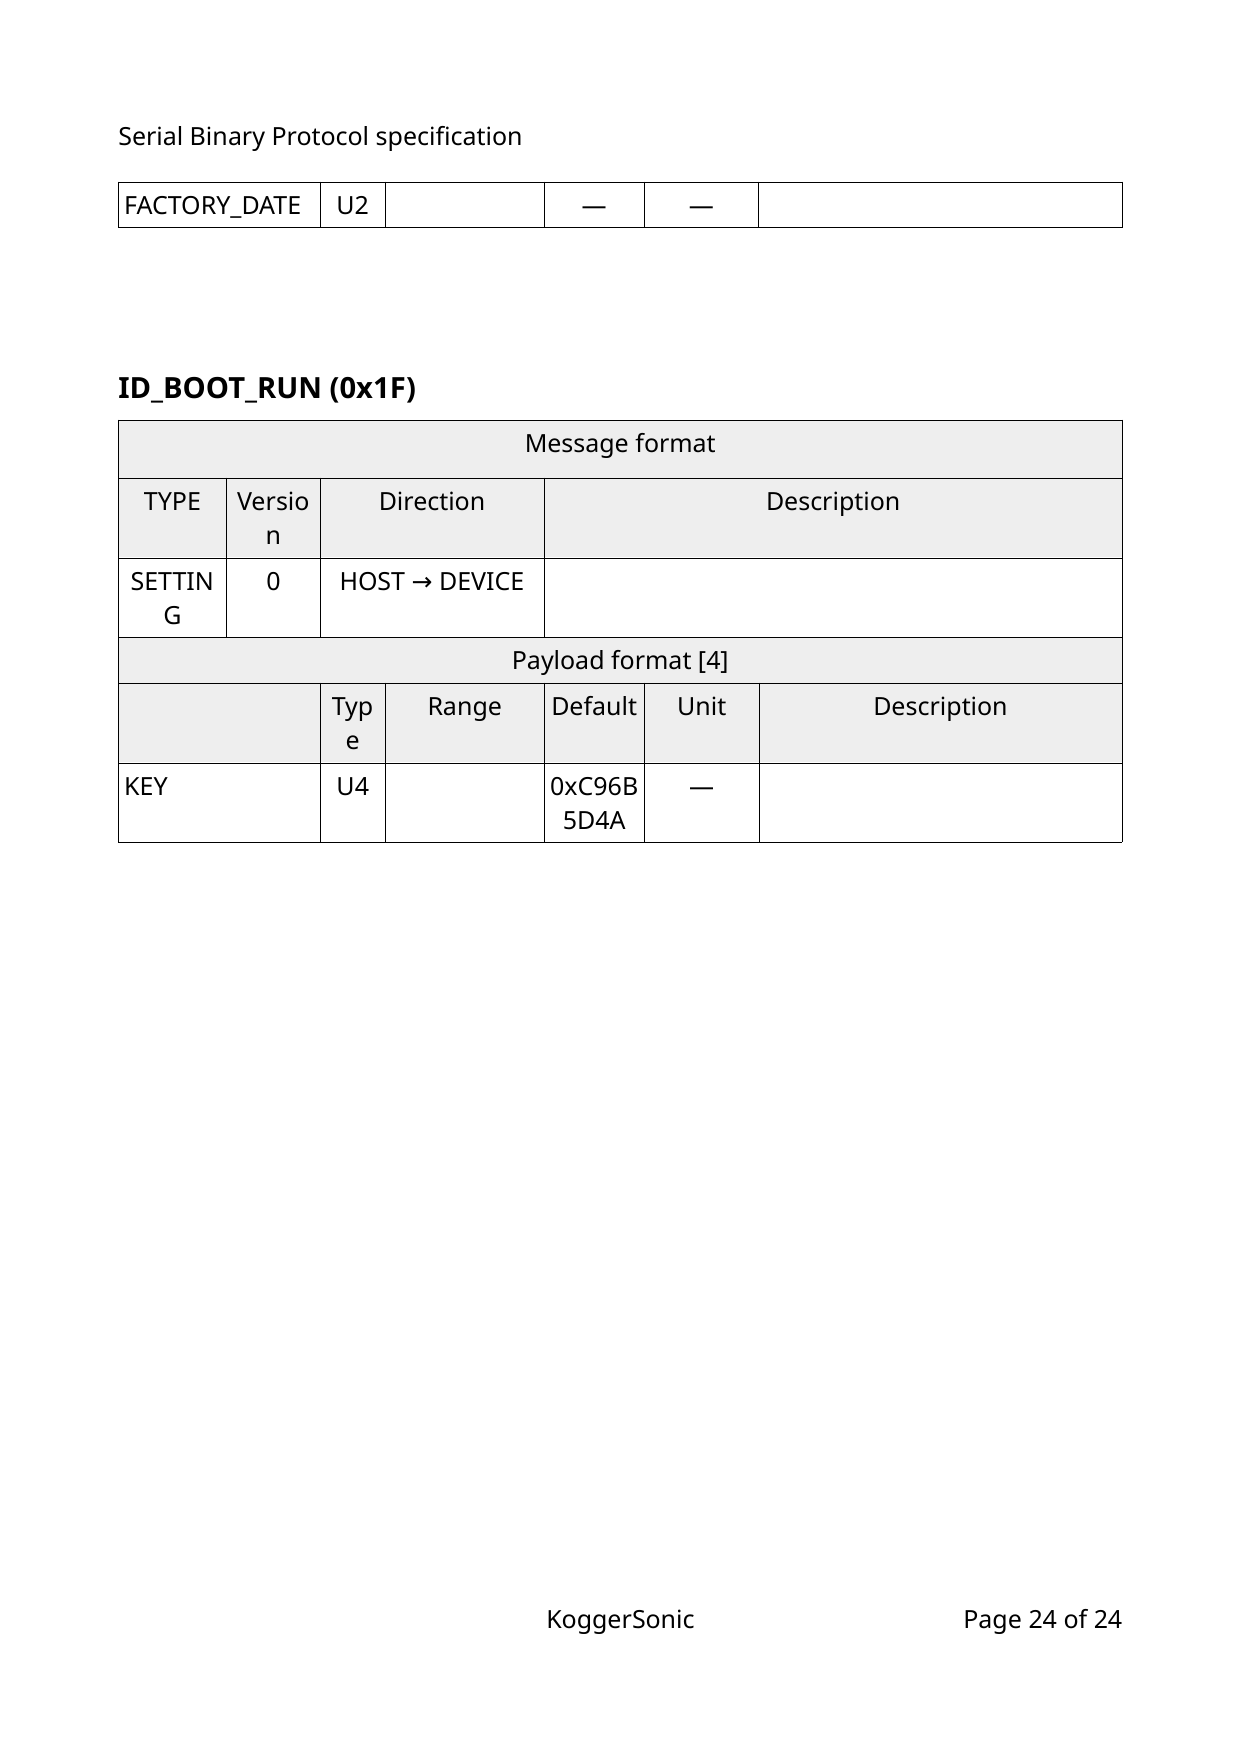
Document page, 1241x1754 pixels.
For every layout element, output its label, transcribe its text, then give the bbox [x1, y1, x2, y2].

table_cell Unit [645, 684, 759, 762]
table_cell HOST → DEVICE [321, 559, 544, 637]
table_cell [760, 764, 1122, 842]
table_cell SETTING [119, 559, 226, 637]
table_cell Version [227, 479, 320, 557]
table_cell Default [545, 684, 644, 762]
table_cell Payload format [4] [119, 638, 1122, 683]
table_cell [545, 559, 1122, 637]
subtitle ID_BOOT_RUN (0x1F) [118, 367, 1122, 407]
table_header Message format [119, 421, 1122, 478]
table_cell [759, 183, 1122, 227]
table_cell Description [545, 479, 1122, 557]
table_cell [386, 764, 544, 842]
table_cell — [545, 183, 644, 227]
table_cell Range [386, 684, 544, 762]
table_cell U4 [321, 764, 385, 842]
table_cell — [645, 183, 758, 227]
table_cell TYPE [119, 479, 226, 557]
table_cell 0xC96B 5D4A [545, 764, 644, 842]
table_cell KEY [119, 764, 320, 842]
table_cell Description [760, 684, 1122, 762]
table_cell Direction [321, 479, 544, 557]
table_cell Type [321, 684, 385, 762]
table_cell [386, 183, 544, 227]
table_cell [119, 684, 320, 762]
table_cell U2 [321, 183, 385, 227]
table_cell 0 [227, 559, 320, 637]
table_cell FACTORY_DATE [119, 183, 320, 227]
table_cell — [645, 764, 759, 842]
